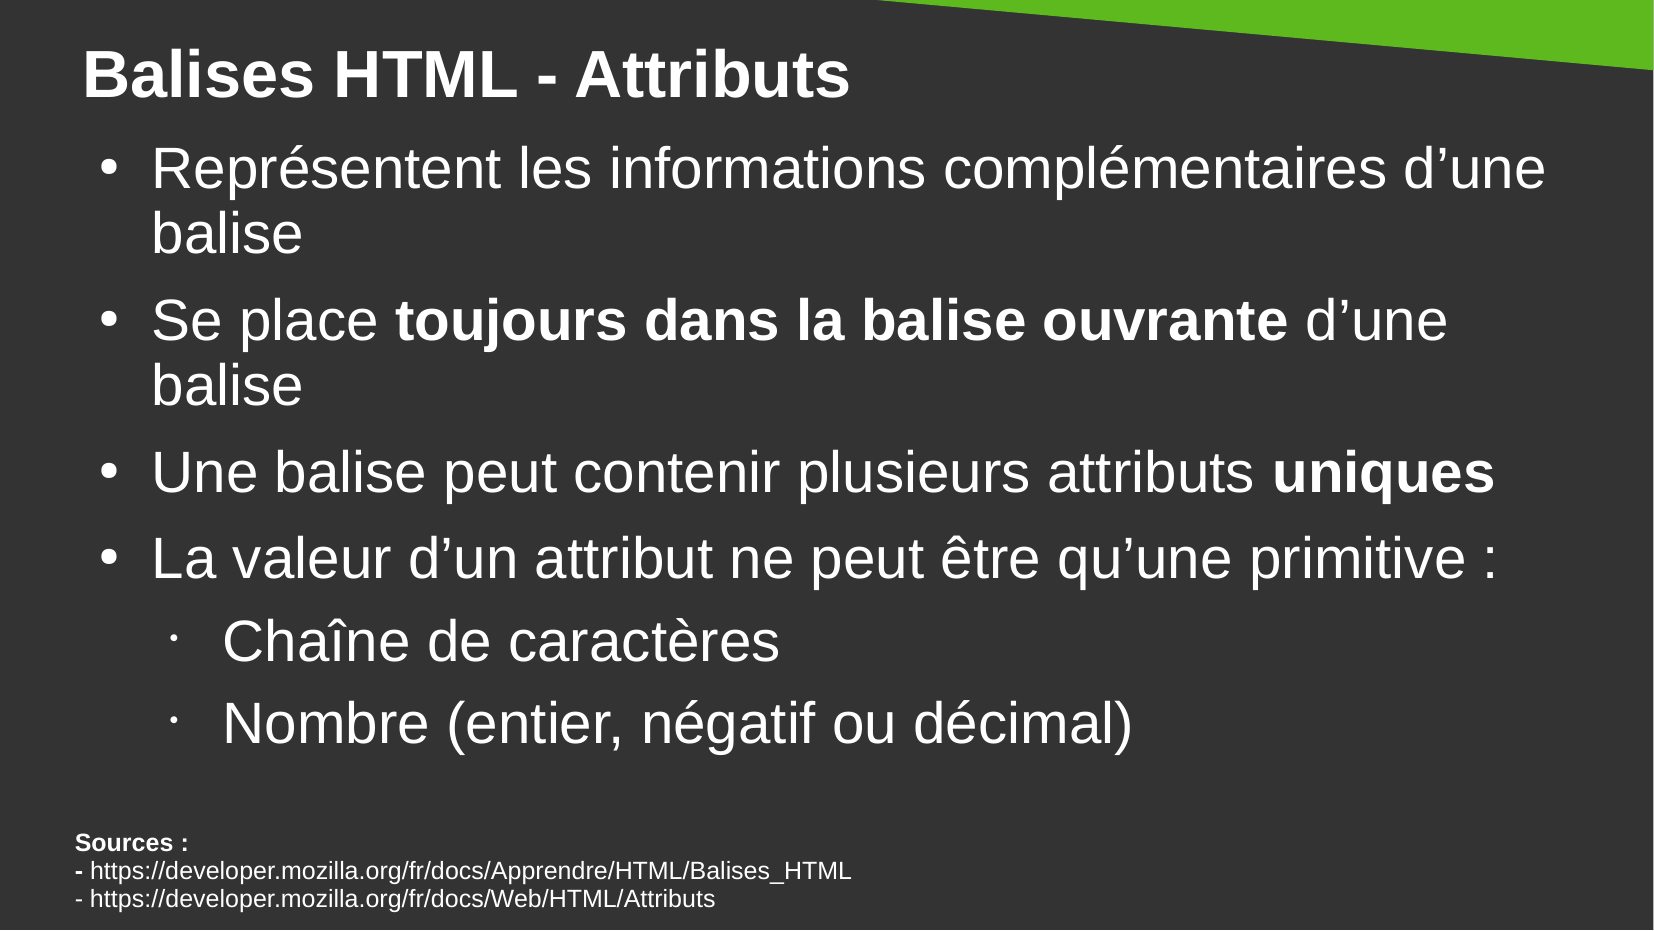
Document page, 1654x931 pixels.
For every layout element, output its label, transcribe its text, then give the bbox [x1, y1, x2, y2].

list Représentent les informations complémentaires d’une balise Se place toujours dans la balise ouvrante d’une balise Une balise peut contenir plusieurs attributs uniques La valeur d’un attribut ne peut être qu’une primitive : Chaîne de caractères Nombre (entier, négatif ou décimal) [80, 135, 1605, 788]
text_box [876, 0, 1654, 71]
text_box Sources : - https://developer.mozilla.org/fr/docs/Apprendre/HTML/Balises_HTML - https://developer.mozilla.org/fr/docs/Web/HTML/Attributs [59, 821, 1546, 920]
title Balises HTML - Attributs [82, 37, 1571, 114]
